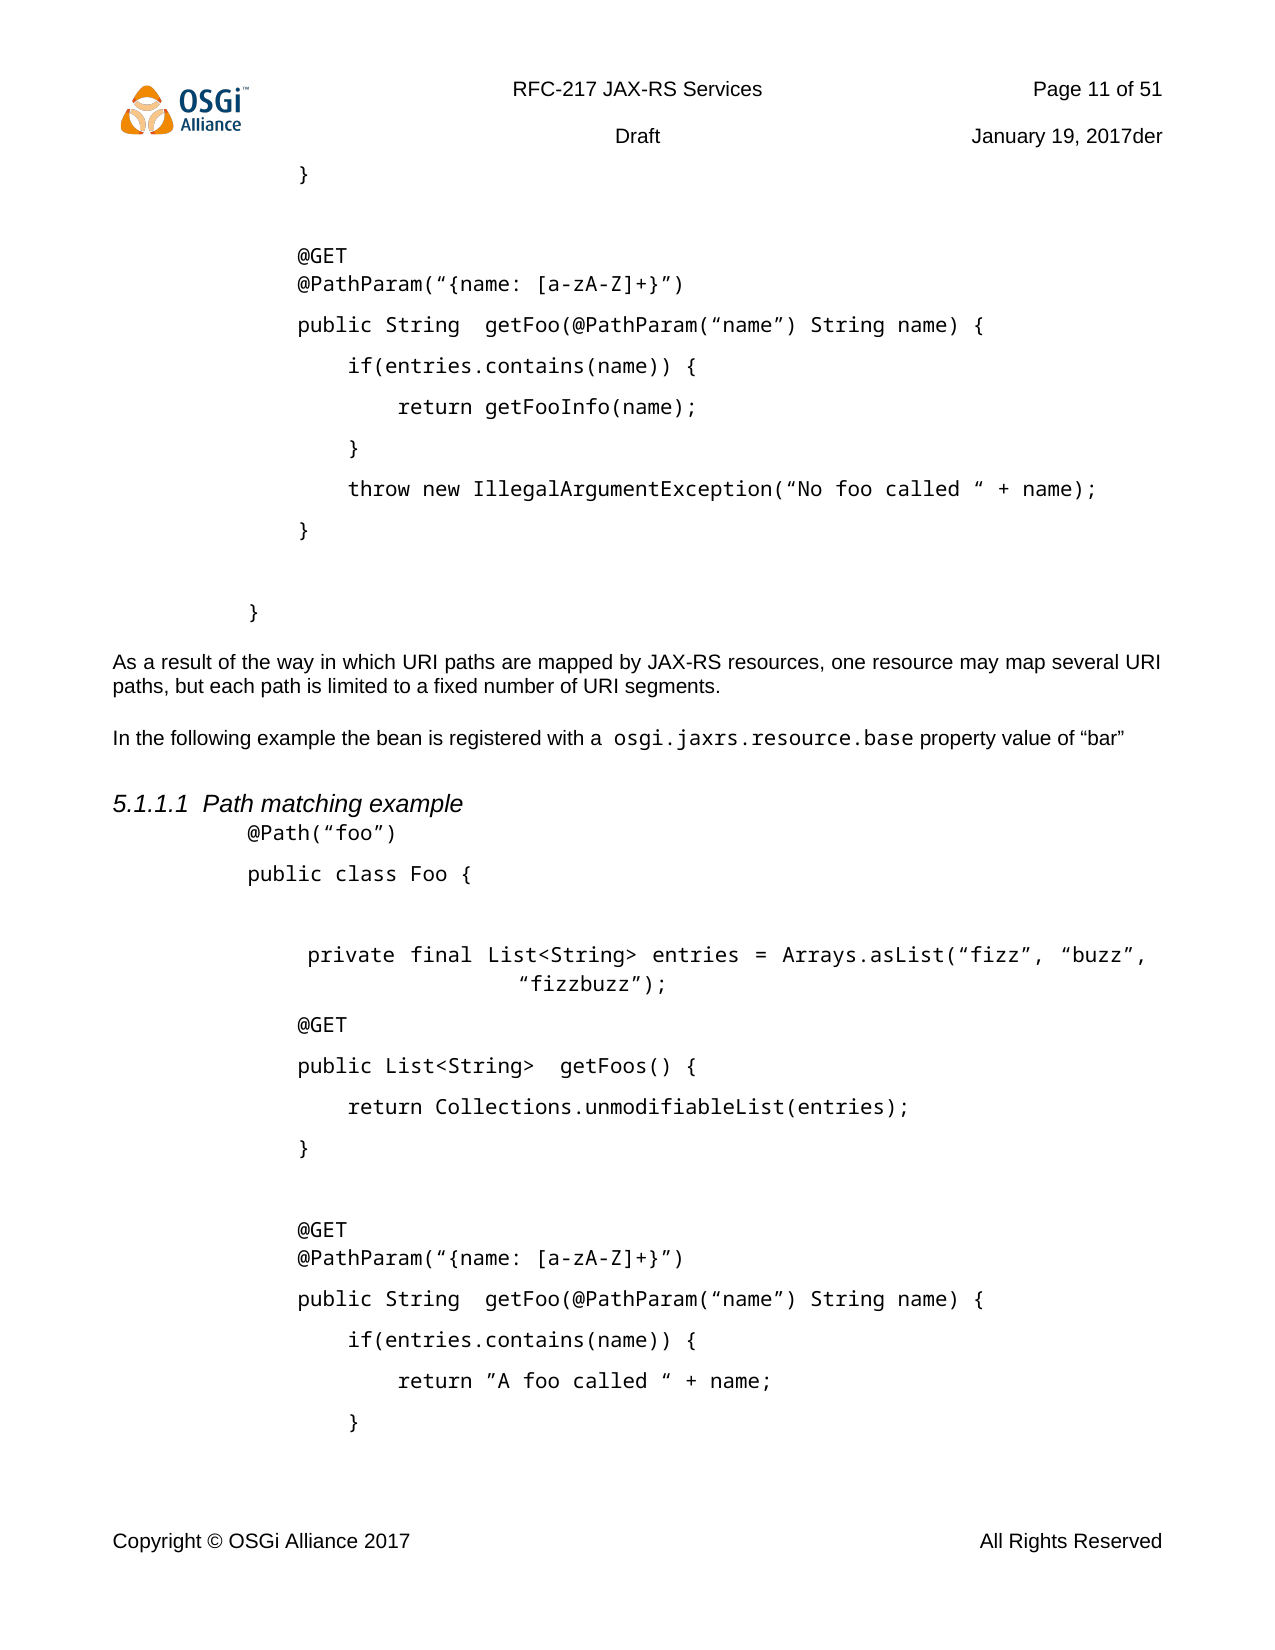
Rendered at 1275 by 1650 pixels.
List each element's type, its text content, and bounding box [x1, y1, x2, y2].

text return Collections.unmodifiableList(entries); [247, 1092, 1162, 1120]
text if(entries.contains(name)) { [247, 351, 1162, 379]
text @GET [247, 1010, 1162, 1038]
text return ”A foo called “ + name; [247, 1366, 1162, 1394]
text } [247, 515, 1162, 543]
text In the following example the bean is registered with a osgi.jaxrs.resource.base property value of “bar” [112, 723, 1162, 752]
text } [247, 1407, 1162, 1435]
text As a result of the way in which URI paths are mapped by JAX-RS resources, one resource may map several URI paths, but each path is limited to a fixed number of URI segments. [112, 650, 1162, 698]
text if(entries.contains(name)) { [247, 1325, 1162, 1353]
picture [113, 78, 257, 142]
text public List<String> getFoos() { [247, 1051, 1162, 1079]
text public String getFoo(@PathParam(“name”) String name) { [247, 1284, 1162, 1312]
text } [247, 159, 1162, 187]
text @PathParam(“{name: [a-zA-Z]+}”) [247, 1243, 1162, 1272]
text } [247, 1133, 1162, 1161]
text @PathParam(“{name: [a-zA-Z]+}”) [247, 269, 1162, 298]
text @GET [247, 1215, 1162, 1243]
text public String getFoo(@PathParam(“name”) String name) { [247, 310, 1162, 339]
text @Path(“foo”) [247, 818, 1162, 846]
text throw new IllegalArgumentException(“No foo called “ + name); [247, 474, 1162, 502]
text } [247, 597, 1162, 625]
text private final List<String> entries = Arrays.asList(“fizz”, “buzz”, “fizzbuzz”); [247, 941, 1162, 997]
text return getFooInfo(name); [247, 392, 1162, 421]
text } [247, 433, 1162, 461]
text public class Foo { [247, 859, 1162, 887]
subtitle Path matching example [112, 789, 1162, 818]
text @GET [247, 241, 1162, 269]
